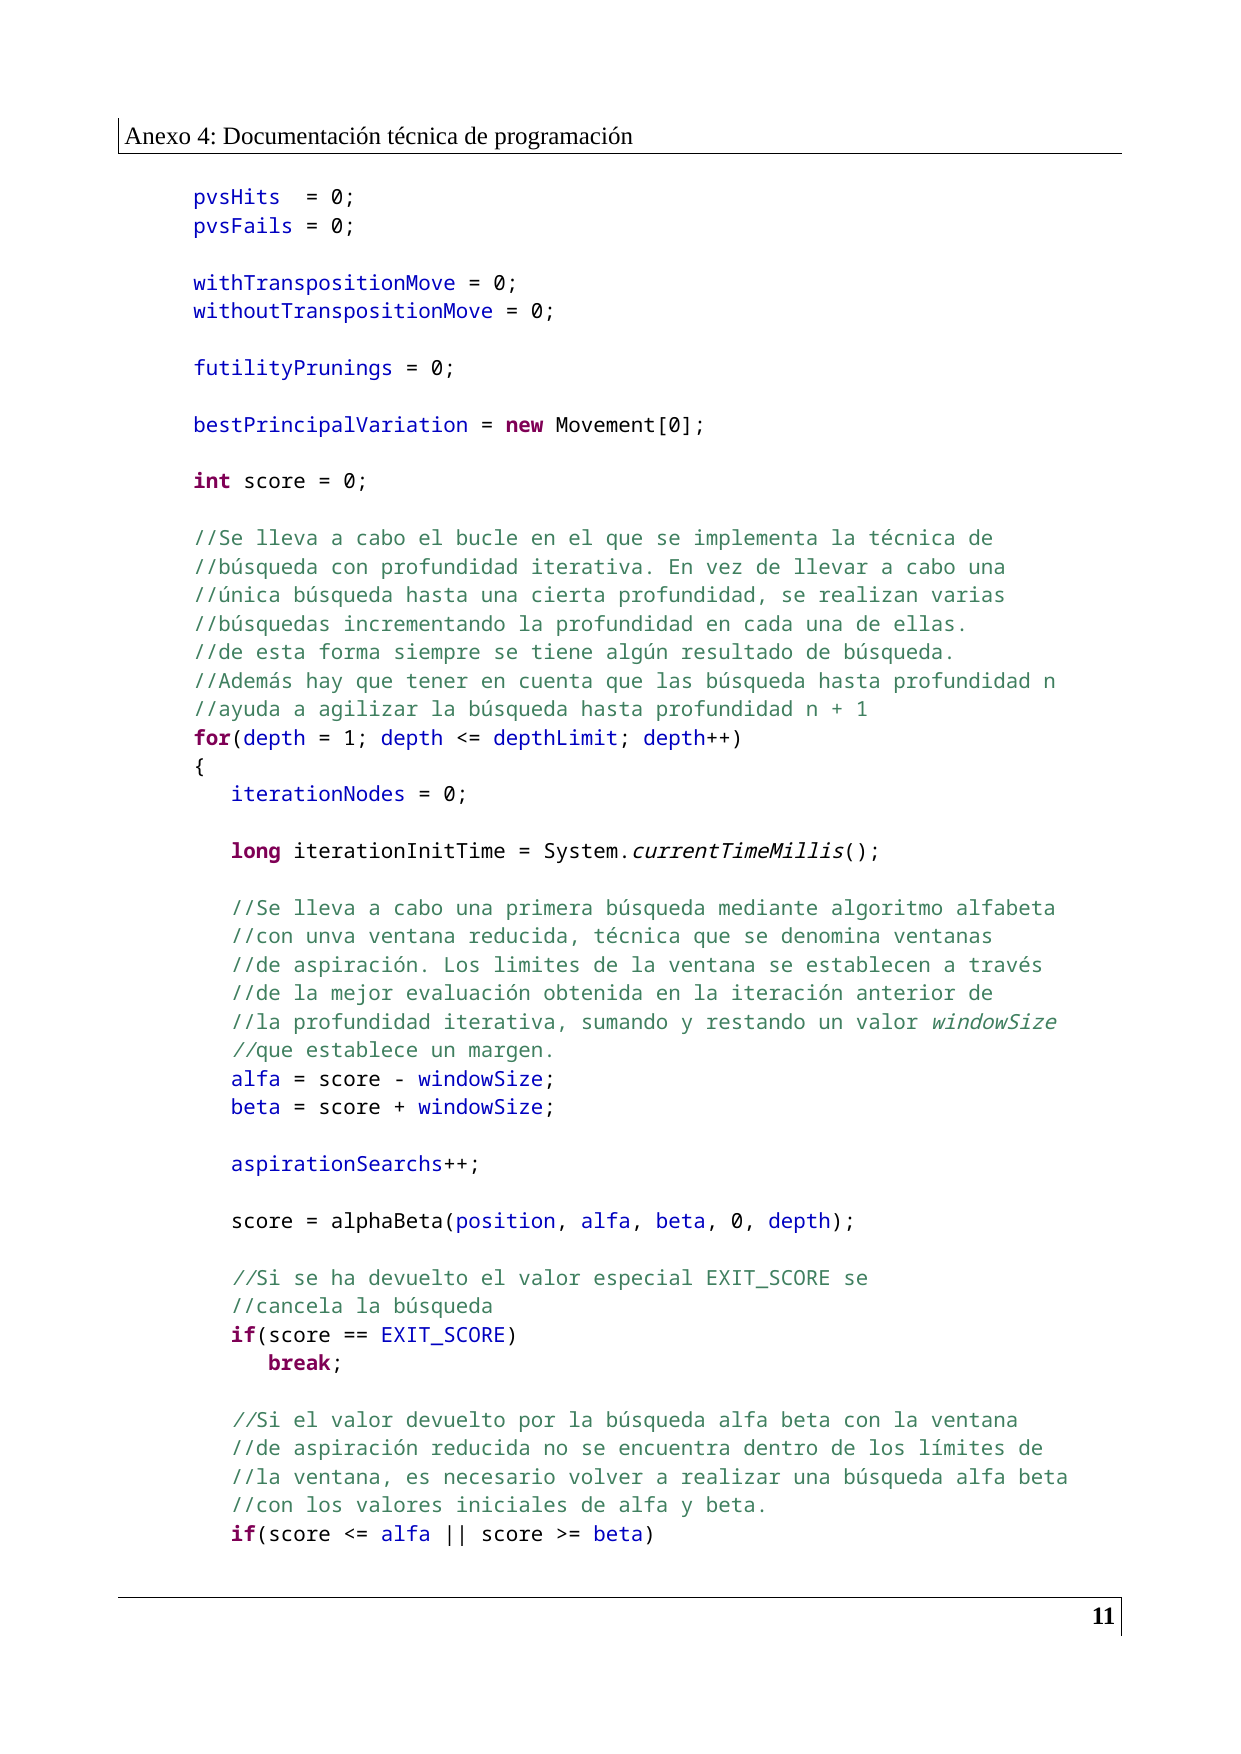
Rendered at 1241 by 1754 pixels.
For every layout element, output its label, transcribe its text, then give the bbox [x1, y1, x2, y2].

text alfa = score - windowSize; [118, 1064, 1122, 1092]
text //Si el valor devuelto por la búsqueda alfa beta con la ventana [118, 1405, 1122, 1433]
text //ayuda a agilizar la búsqueda hasta profundidad n + 1 [118, 694, 1122, 723]
text iterationNodes = 0; [118, 779, 1122, 808]
text //Se lleva a cabo el bucle en el que se implementa la técnica de [118, 523, 1122, 552]
text //con los valores iniciales de alfa y beta. [118, 1490, 1122, 1519]
text withoutTranspositionMove = 0; [118, 296, 1122, 324]
text //con unva ventana reducida, técnica que se denomina ventanas [118, 922, 1122, 950]
text beta = score + windowSize; [118, 1092, 1122, 1121]
text //de aspiración reducida no se encuentra dentro de los límites de [118, 1433, 1122, 1462]
text //que establece un margen. [118, 1035, 1122, 1064]
text score = alphaBeta(position, alfa, beta, 0, depth); [118, 1206, 1122, 1234]
text //Si se ha devuelto el valor especial EXIT_SCORE se [118, 1263, 1122, 1291]
text //búsquedas incrementando la profundidad en cada una de ellas. [118, 609, 1122, 637]
text //de esta forma siempre se tiene algún resultado de búsqueda. [118, 637, 1122, 666]
text if(score <= alfa || score >= beta) [118, 1519, 1122, 1547]
text //única búsqueda hasta una cierta profundidad, se realizan varias [118, 580, 1122, 609]
text //Además hay que tener en cuenta que las búsqueda hasta profundidad n [118, 666, 1122, 694]
text futilityPrunings = 0; [118, 353, 1122, 381]
text bestPrincipalVariation = new Movement[0]; [118, 410, 1122, 438]
text aspirationSearchs++; [118, 1149, 1122, 1178]
text withTranspositionMove = 0; [118, 268, 1122, 296]
text //de aspiración. Los limites de la ventana se establecen a través [118, 950, 1122, 978]
text //la ventana, es necesario volver a realizar una búsqueda alfa beta [118, 1462, 1122, 1490]
text //de la mejor evaluación obtenida en la iteración anterior de [118, 978, 1122, 1007]
text long iterationInitTime = System.currentTimeMillis(); [118, 836, 1122, 865]
text //búsqueda con profundidad iterativa. En vez de llevar a cabo una [118, 552, 1122, 580]
text pvsHits = 0; [118, 182, 1122, 211]
text break; [118, 1348, 1122, 1377]
text for(depth = 1; depth <= depthLimit; depth++) [118, 723, 1122, 751]
text { [118, 751, 1122, 779]
text if(score == EXIT_SCORE) [118, 1320, 1122, 1348]
text //Se lleva a cabo una primera búsqueda mediante algoritmo alfabeta [118, 893, 1122, 922]
text int score = 0; [118, 467, 1122, 495]
text //cancela la búsqueda [118, 1291, 1122, 1320]
text pvsFails = 0; [118, 211, 1122, 239]
text //la profundidad iterativa, sumando y restando un valor windowSize [118, 1007, 1122, 1035]
